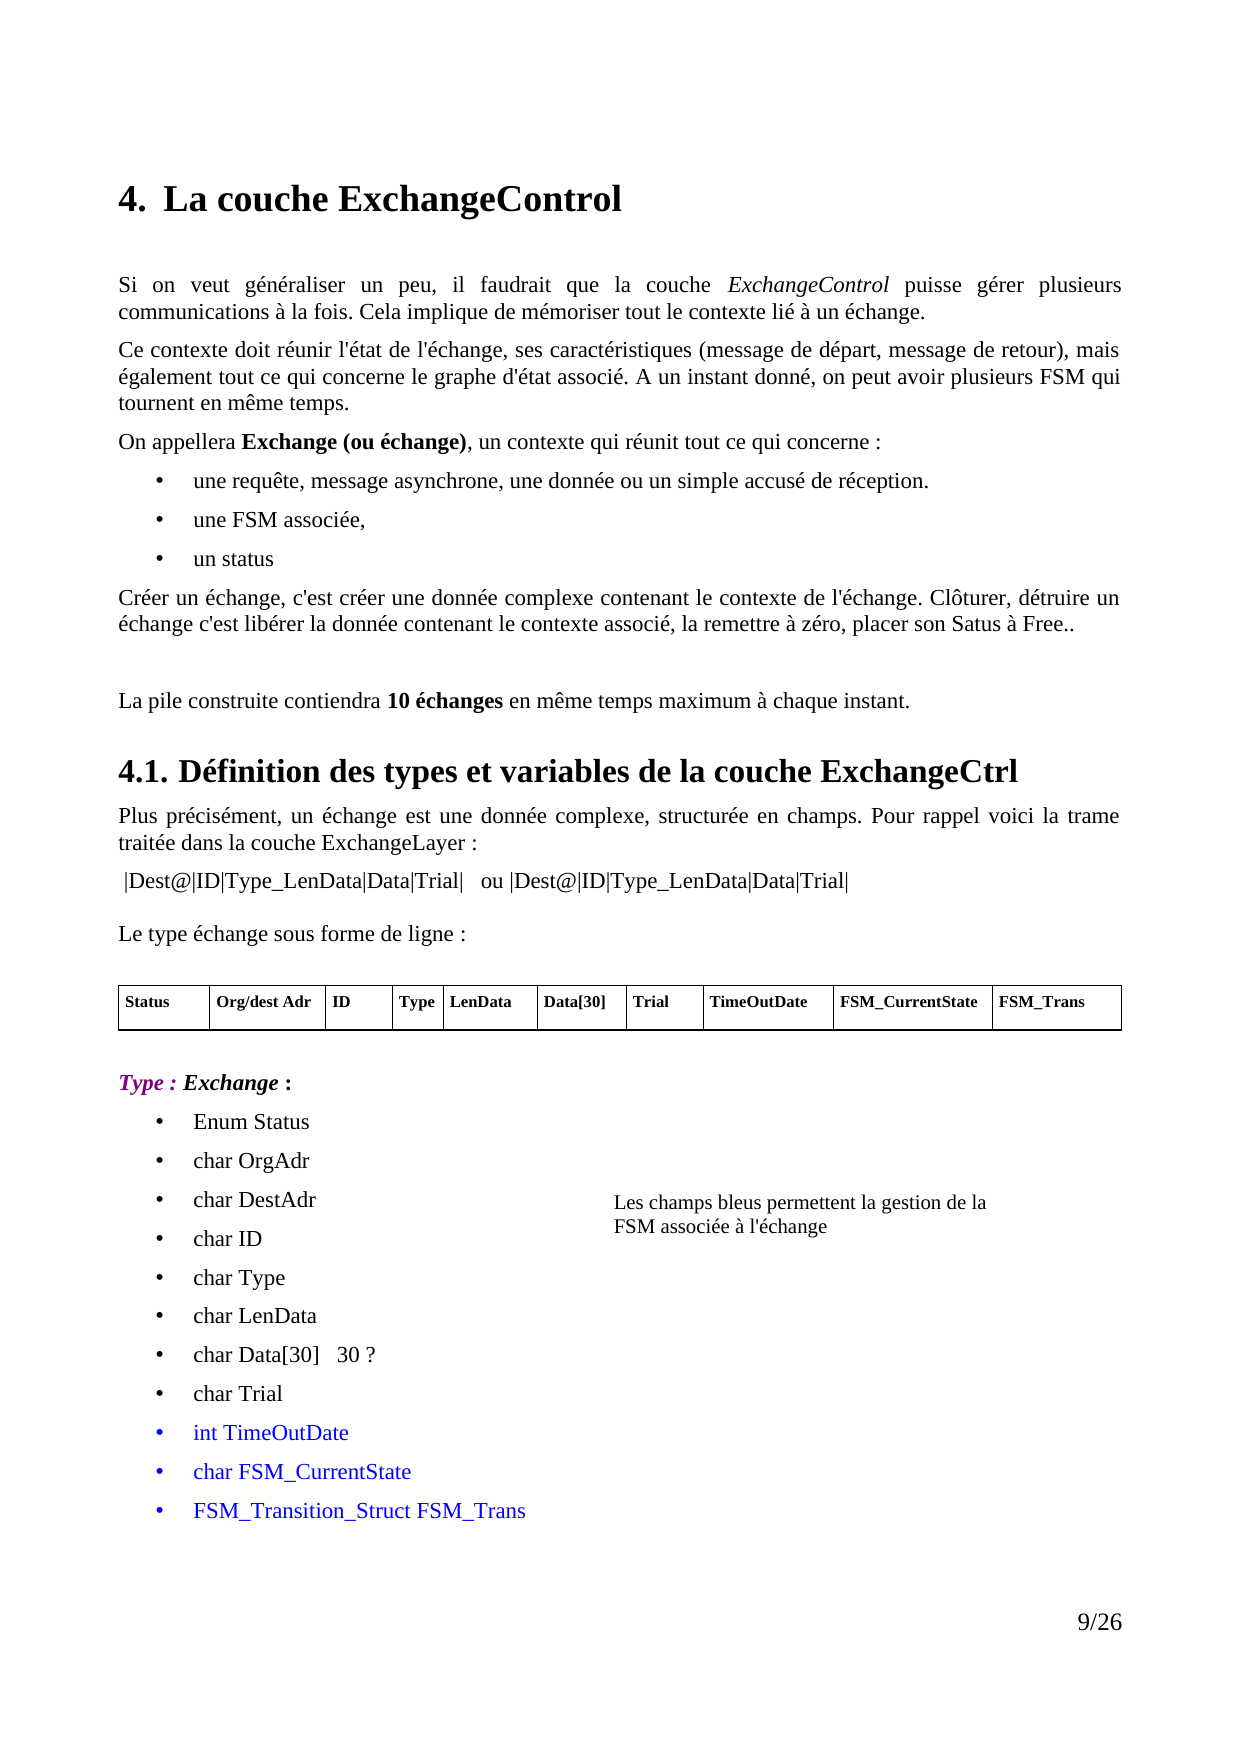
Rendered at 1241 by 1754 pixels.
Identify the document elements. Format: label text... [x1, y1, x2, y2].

table_header Type [393, 986, 443, 1029]
table_header TimeOutDate [704, 986, 833, 1029]
list un status [156, 545, 1122, 571]
text Créer un échange, c'est créer une donnée complexe contenant le contexte de l'échange. Clôturer, détruire un échange c'est libérer la donnée contenant le contexte associé, la remettre à zéro, placer son Satus à Free.. [118, 583, 1122, 636]
table_header Trial [627, 986, 703, 1029]
list char OrgAdr [156, 1147, 1122, 1173]
table_header FSM_CurrentState [834, 986, 992, 1029]
text La pile construite contiendra 10 échanges en même temps maximum à chaque instant. [118, 688, 1122, 714]
text Plus précisément, un échange est une donnée complexe, structurée en champs. Pour rappel voici la trame traitée dans la couche ExchangeLayer : [118, 802, 1122, 855]
table_header Data[30] [538, 986, 626, 1029]
list une requête, message asynchrone, une donnée ou un simple accusé de réception. [156, 467, 1122, 493]
list char Trial [156, 1380, 1122, 1407]
text Le type échange sous forme de ligne : [118, 920, 1122, 947]
list char Type [156, 1264, 1122, 1290]
list Enum Status [156, 1108, 1122, 1135]
table_header ID [326, 986, 392, 1029]
list char FSM_CurrentState [156, 1458, 1122, 1484]
table_header Status [119, 986, 209, 1029]
text |Dest@|ID|Type_LenData|Data|Trial| ou |Dest@|ID|Type_LenData|Data|Trial| [118, 867, 1122, 894]
list char LenData [156, 1303, 1122, 1329]
table_header FSM_Trans [993, 986, 1121, 1029]
subtitle Définition des types et variables de la couche ExchangeCtrl [118, 751, 1122, 790]
text Si on veut généraliser un peu, il faudrait que la couche ExchangeControl puisse gérer plusieurs communications à la fois. Cela implique de mémoriser tout le contexte lié à un échange. [118, 271, 1122, 324]
subtitle La couche ExchangeControl [118, 176, 1122, 220]
table_header Org/dest Adr [210, 986, 325, 1029]
list une FSM associée, [156, 506, 1122, 532]
text On appellera Exchange (ou échange), un contexte qui réunit tout ce qui concerne : [118, 428, 1122, 454]
list char Data[30] 30 ? [156, 1341, 1122, 1368]
text Type : Exchange : [118, 1069, 1122, 1096]
list char ID [156, 1225, 1122, 1251]
table_header LenData [444, 986, 537, 1029]
list int TimeOutDate [156, 1419, 1122, 1446]
list FSM_Transition_Struct FSM_Trans [156, 1497, 1122, 1523]
text Ce contexte doit réunir l'état de l'échange, ses caractéristiques (message de départ, message de retour), mais également tout ce qui concerne le graphe d'état associé. A un instant donné, on peut avoir plusieurs FSM qui tournent en même temps. [118, 337, 1122, 416]
list char DestAdr [156, 1186, 1122, 1212]
